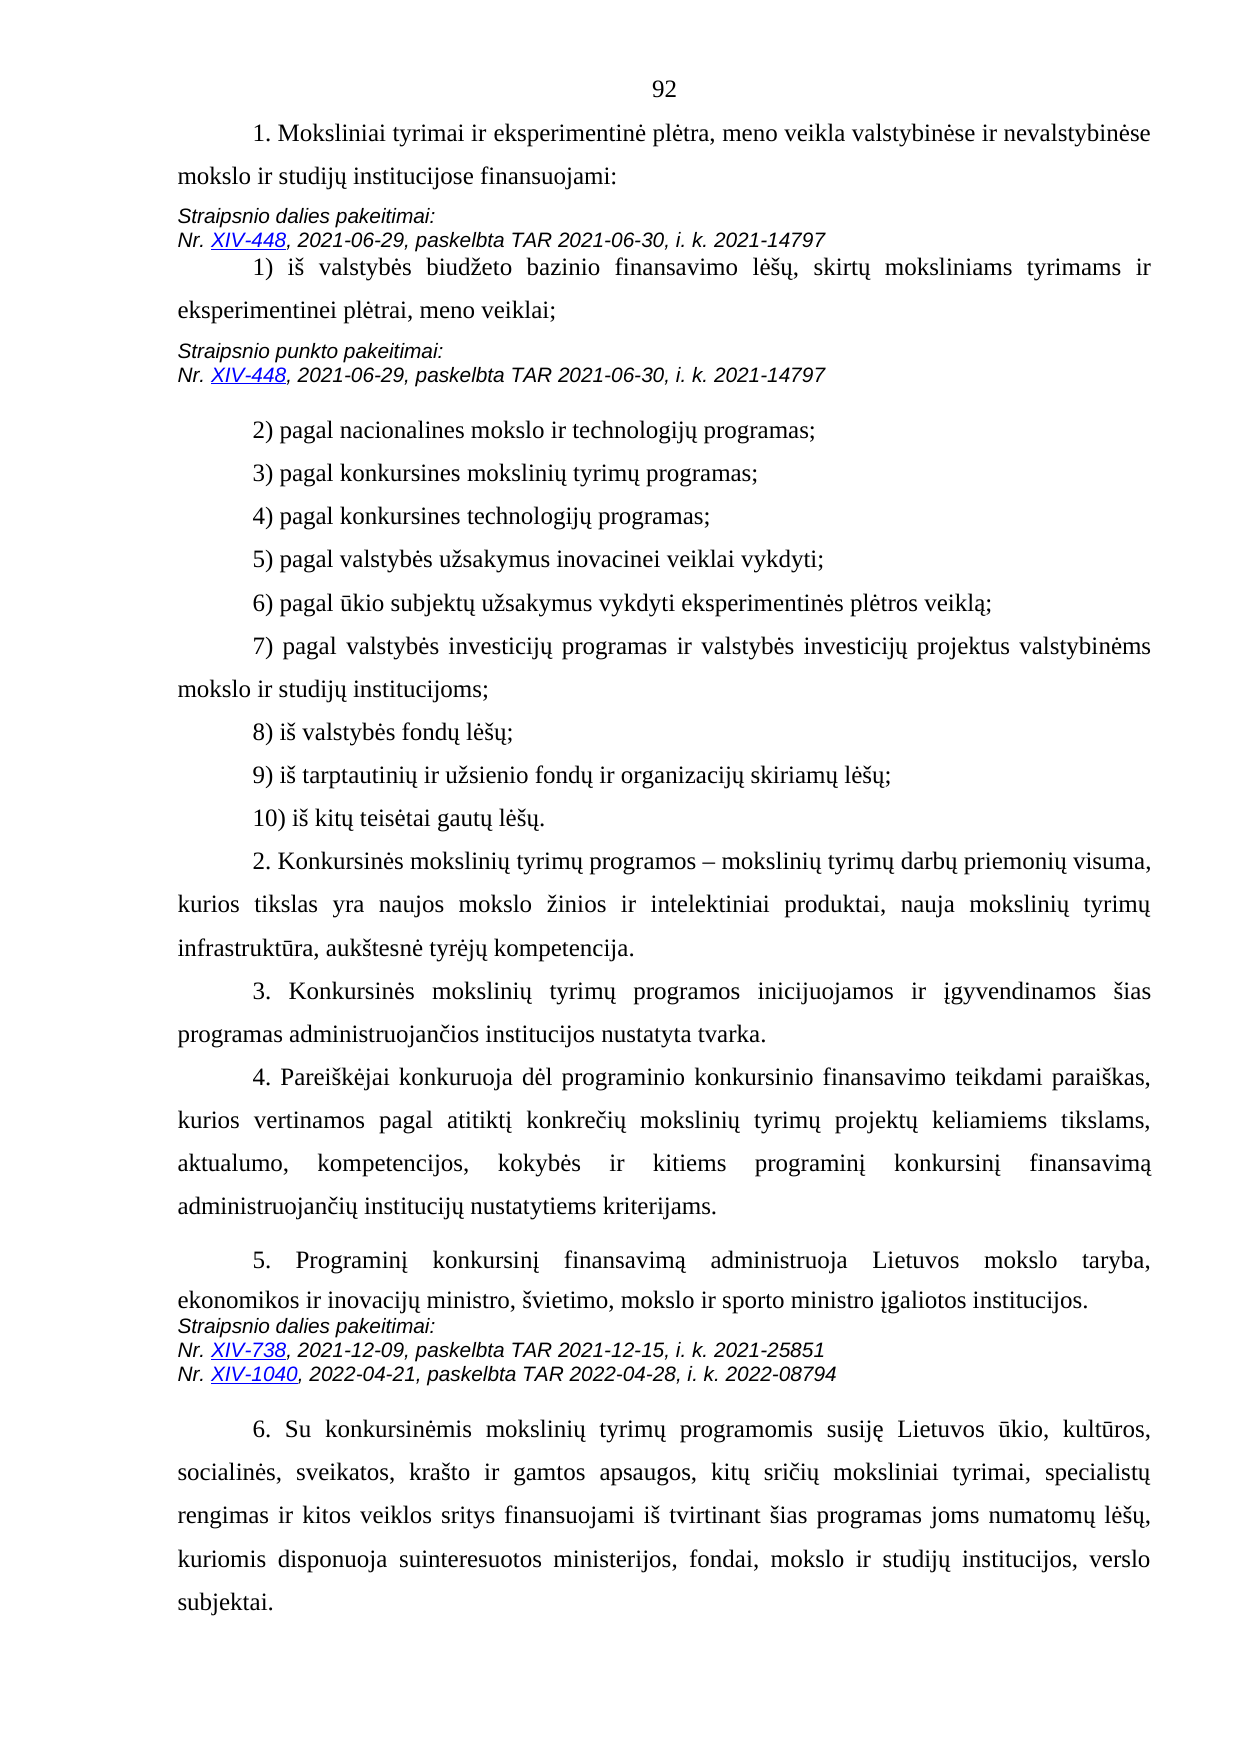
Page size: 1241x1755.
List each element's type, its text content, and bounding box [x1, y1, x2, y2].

text Nr. XIV-448, 2021-06-29, paskelbta TAR 2021-06-30, i. k. 2021-14797 [177, 362, 1152, 386]
text 8) iš valstybės fondų lėšų; [177, 717, 1152, 746]
text 9) iš tarptautinių ir užsienio fondų ir organizacijų skiriamų lėšų; [177, 760, 1152, 789]
text Nr. XIV-448, 2021-06-29, paskelbta TAR 2021-06-30, i. k. 2021-14797 [177, 228, 1152, 252]
text Straipsnio punkto pakeitimai: [177, 338, 1152, 362]
text Nr. XIV-1040, 2022-04-21, paskelbta TAR 2022-04-28, i. k. 2022-08794 [177, 1362, 1152, 1386]
text 4. Pareiškėjai konkuruoja dėl programinio konkursinio finansavimo teikdami paraiškas, kurios vertinamos pagal atitiktį konkrečių mokslinių tyrimų projektų keliamiems tikslams, aktualumo, kompetencijos, kokybės ir kitiems programinį konkursinį finansavimą administruojančių institucijų nustatytiems kriterijams. [177, 1062, 1152, 1220]
text 6. Su konkursinėmis mokslinių tyrimų programomis susiję Lietuvos ūkio, kultūros, socialinės, sveikatos, krašto ir gamtos apsaugos, kitų sričių moksliniai tyrimai, specialistų rengimas ir kitos veiklos sritys finansuojami iš tvirtinant šias programas joms numatomų lėšų, kuriomis disponuoja suinteresuotos ministerijos, fondai, mokslo ir studijų institucijos, verslo subjektai. [177, 1414, 1152, 1616]
text 2. Konkursinės mokslinių tyrimų programos – mokslinių tyrimų darbų priemonių visuma, kurios tikslas yra naujos mokslo žinios ir intelektiniai produktai, nauja mokslinių tyrimų infrastruktūra, aukštesnė tyrėjų kompetencija. [177, 846, 1152, 961]
text 3) pagal konkursines mokslinių tyrimų programas; [177, 458, 1152, 487]
text 4) pagal konkursines technologijų programas; [177, 501, 1152, 530]
text Straipsnio dalies pakeitimai: [177, 204, 1152, 228]
text Straipsnio dalies pakeitimai: [177, 1314, 1152, 1338]
text 2) pagal nacionalines mokslo ir technologijų programas; [177, 415, 1152, 444]
text 5. Programinį konkursinį finansavimą administruoja Lietuvos mokslo taryba, ekonomikos ir inovacijų ministro, švietimo, mokslo ir sporto ministro įgaliotos institucijos. [177, 1234, 1152, 1314]
text 6) pagal ūkio subjektų užsakymus vykdyti eksperimentinės plėtros veiklą; [177, 588, 1152, 616]
text 5) pagal valstybės užsakymus inovacinei veiklai vykdyti; [177, 544, 1152, 573]
text 1) iš valstybės biudžeto bazinio finansavimo lėšų, skirtų moksliniams tyrimams ir eksperimentinei plėtrai, meno veiklai; [177, 252, 1152, 324]
text Nr. XIV-738, 2021-12-09, paskelbta TAR 2021-12-15, i. k. 2021-25851 [177, 1338, 1152, 1362]
text 1. Moksliniai tyrimai ir eksperimentinė plėtra, meno veikla valstybinėse ir nevalstybinėse mokslo ir studijų institucijose finansuojami: [177, 118, 1152, 190]
text 3. Konkursinės mokslinių tyrimų programos inicijuojamos ir įgyvendinamos šias programas administruojančios institucijos nustatyta tvarka. [177, 976, 1152, 1048]
text 7) pagal valstybės investicijų programas ir valstybės investicijų projektus valstybinėms mokslo ir studijų institucijoms; [177, 631, 1152, 703]
text 10) iš kitų teisėtai gautų lėšų. [177, 803, 1152, 832]
